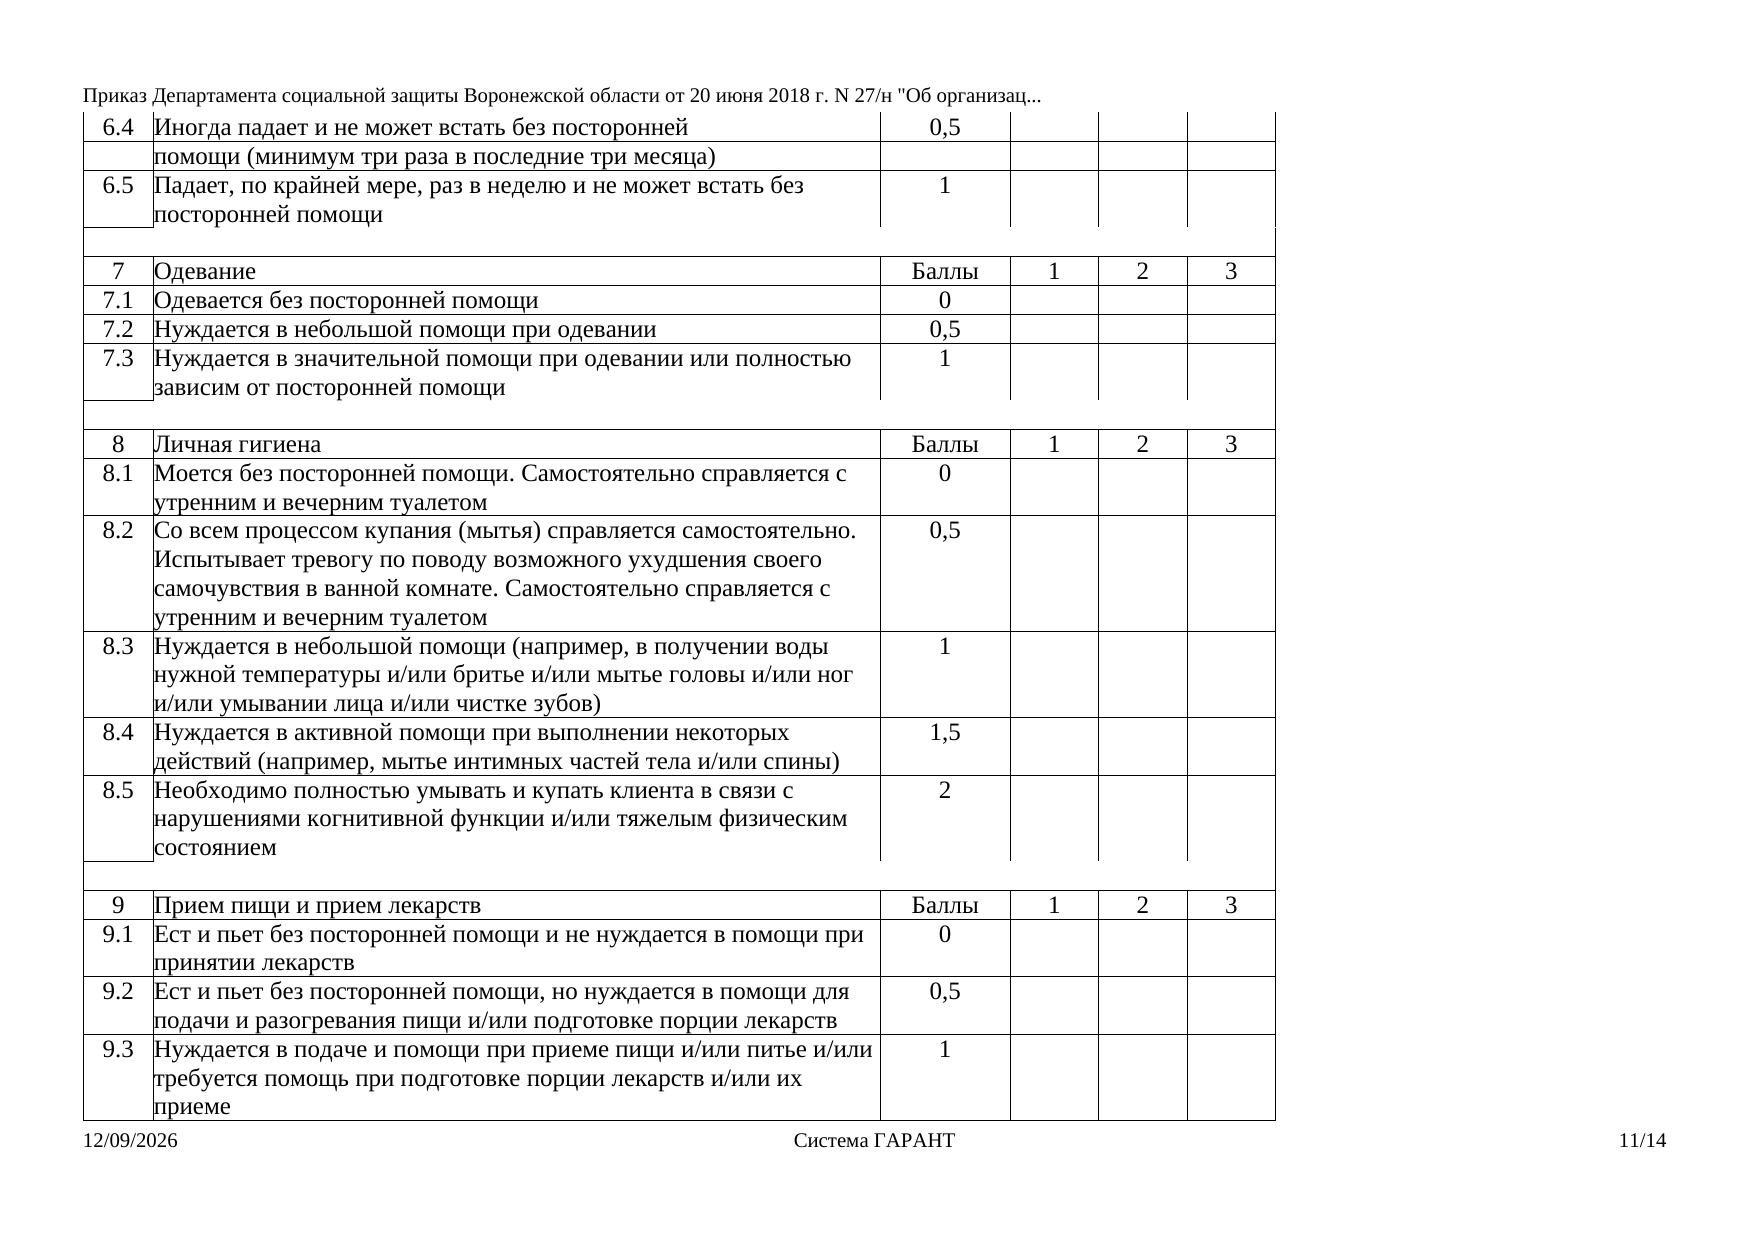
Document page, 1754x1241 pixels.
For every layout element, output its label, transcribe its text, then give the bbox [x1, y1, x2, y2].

table_cell [1011, 112, 1098, 141]
table_cell [1099, 776, 1187, 861]
table_cell 0 [881, 459, 1010, 515]
table_cell 0,5 [881, 315, 1010, 343]
table_cell 3 [1188, 430, 1275, 458]
table_cell 9 [84, 891, 153, 919]
table_cell [1188, 718, 1275, 775]
table_cell 8.5 [84, 776, 153, 861]
table_cell [1188, 1035, 1275, 1120]
table_cell Необходимо полностью умывать и купать клиента в связи с нарушениями когнитивной функции и/или тяжелым физическим состоянием [154, 776, 880, 861]
table_cell 7.3 [84, 344, 153, 400]
table_cell Баллы [881, 430, 1010, 458]
table_cell 1,5 [881, 718, 1010, 775]
table_cell [1011, 315, 1098, 343]
table_cell 0,5 [881, 977, 1010, 1034]
table_cell [1011, 920, 1098, 976]
table_cell [1011, 1035, 1098, 1120]
table_cell Баллы [881, 891, 1010, 919]
table_cell Моется без посторонней помощи. Самостоятельно справляется с утренним и вечерним туалетом [154, 459, 880, 515]
table_cell 1 [881, 344, 1010, 400]
table_cell Ест и пьет без посторонней помощи, но нуждается в помощи для подачи и разогревания пищи и/или подготовке порции лекарств [154, 977, 880, 1034]
table_cell Нуждается в значительной помощи при одевании или полностью зависим от посторонней помощи [154, 344, 880, 400]
table_cell [84, 228, 1275, 256]
table_cell 0,5 [881, 516, 1010, 631]
table_cell Одевание [154, 257, 880, 285]
table_cell [1099, 718, 1187, 775]
table_cell Нуждается в подаче и помощи при приеме пищи и/или питье и/или требуется помощь при подготовке порции лекарств и/или их приеме [154, 1035, 880, 1120]
table_cell [1188, 776, 1275, 861]
table_cell [881, 142, 1010, 170]
table_cell [1188, 286, 1275, 314]
table_cell 7 [84, 257, 153, 285]
table_cell [84, 142, 153, 170]
table_cell [1099, 920, 1187, 976]
table_cell Баллы [881, 257, 1010, 285]
table_cell 8.2 [84, 516, 153, 631]
table_cell 1 [1011, 430, 1098, 458]
table_cell [1188, 632, 1275, 717]
table_cell [1099, 1035, 1187, 1120]
table_cell 1 [881, 1035, 1010, 1120]
table_cell [1099, 344, 1187, 400]
table_cell 8.3 [84, 632, 153, 717]
table_cell [1011, 516, 1098, 631]
table_cell [1188, 344, 1275, 400]
table_cell [1011, 632, 1098, 717]
table_cell 3 [1188, 891, 1275, 919]
table_cell 1 [881, 632, 1010, 717]
table_cell [1188, 920, 1275, 976]
table_cell [1099, 632, 1187, 717]
table_cell [1011, 171, 1098, 227]
table_cell 7.1 [84, 286, 153, 314]
table_cell Нуждается в небольшой помощи при одевании [154, 315, 880, 343]
table_cell 3 [1188, 257, 1275, 285]
table_cell [1188, 516, 1275, 631]
table_cell 9.2 [84, 977, 153, 1034]
table_cell 8.1 [84, 459, 153, 515]
table_cell [1188, 459, 1275, 515]
table_cell 1 [881, 171, 1010, 227]
table_cell [1011, 344, 1098, 400]
table_cell 2 [1099, 891, 1187, 919]
table_cell [1188, 142, 1275, 170]
table_cell 8.4 [84, 718, 153, 775]
table_cell [1099, 459, 1187, 515]
table_cell [1099, 171, 1187, 227]
table_cell 2 [1099, 430, 1187, 458]
table_cell [1188, 171, 1275, 227]
table_cell Личная гигиена [154, 430, 880, 458]
table_cell 9.3 [84, 1035, 153, 1120]
table_cell [1011, 459, 1098, 515]
table_cell Нуждается в небольшой помощи (например, в получении воды нужной температуры и/или бритье и/или мытье головы и/или ног и/или умывании лица и/или чистке зубов) [154, 632, 880, 717]
table_cell Прием пищи и прием лекарств [154, 891, 880, 919]
table_cell [1011, 286, 1098, 314]
table_cell 9.1 [84, 920, 153, 976]
table_cell 0,5 [881, 112, 1010, 141]
table_cell Ест и пьет без посторонней помощи и не нуждается в помощи при принятии лекарств [154, 920, 880, 976]
table_cell помощи (минимум три раза в последние три месяца) [154, 142, 880, 170]
table_cell [1099, 315, 1187, 343]
table_cell [1011, 977, 1098, 1034]
table_cell [84, 400, 1275, 429]
table_cell [1011, 776, 1098, 861]
table_cell Нуждается в активной помощи при выполнении некоторых действий (например, мытье интимных частей тела и/или спины) [154, 718, 880, 775]
table_cell Падает, по крайней мере, раз в неделю и не может встать без посторонней помощи [154, 171, 880, 227]
table_cell Иногда падает и не может встать без посторонней [154, 112, 880, 141]
table_cell 6.4 [84, 112, 153, 141]
table_cell [1188, 112, 1275, 141]
table_cell 1 [1011, 891, 1098, 919]
table_cell [1099, 142, 1187, 170]
table_cell [1011, 718, 1098, 775]
table_cell 0 [881, 920, 1010, 976]
table_cell 2 [1099, 257, 1187, 285]
table_cell Одевается без посторонней помощи [154, 286, 880, 314]
table_cell 6.5 [84, 171, 153, 227]
table_cell [1011, 142, 1098, 170]
table_cell [1099, 516, 1187, 631]
table_cell [84, 861, 1275, 890]
table_cell 7.2 [84, 315, 153, 343]
table_cell 0 [881, 286, 1010, 314]
table_cell 2 [881, 776, 1010, 861]
table_cell 1 [1011, 257, 1098, 285]
table_cell 8 [84, 430, 153, 458]
table_cell Со всем процессом купания (мытья) справляется самостоятельно. Испытывает тревогу по поводу возможного ухудшения своего самочувствия в ванной комнате. Самостоятельно справляется с утренним и вечерним туалетом [154, 516, 880, 631]
table_cell [1099, 977, 1187, 1034]
table_cell [1099, 112, 1187, 141]
table_cell [1099, 286, 1187, 314]
table_cell [1188, 977, 1275, 1034]
table_cell [1188, 315, 1275, 343]
